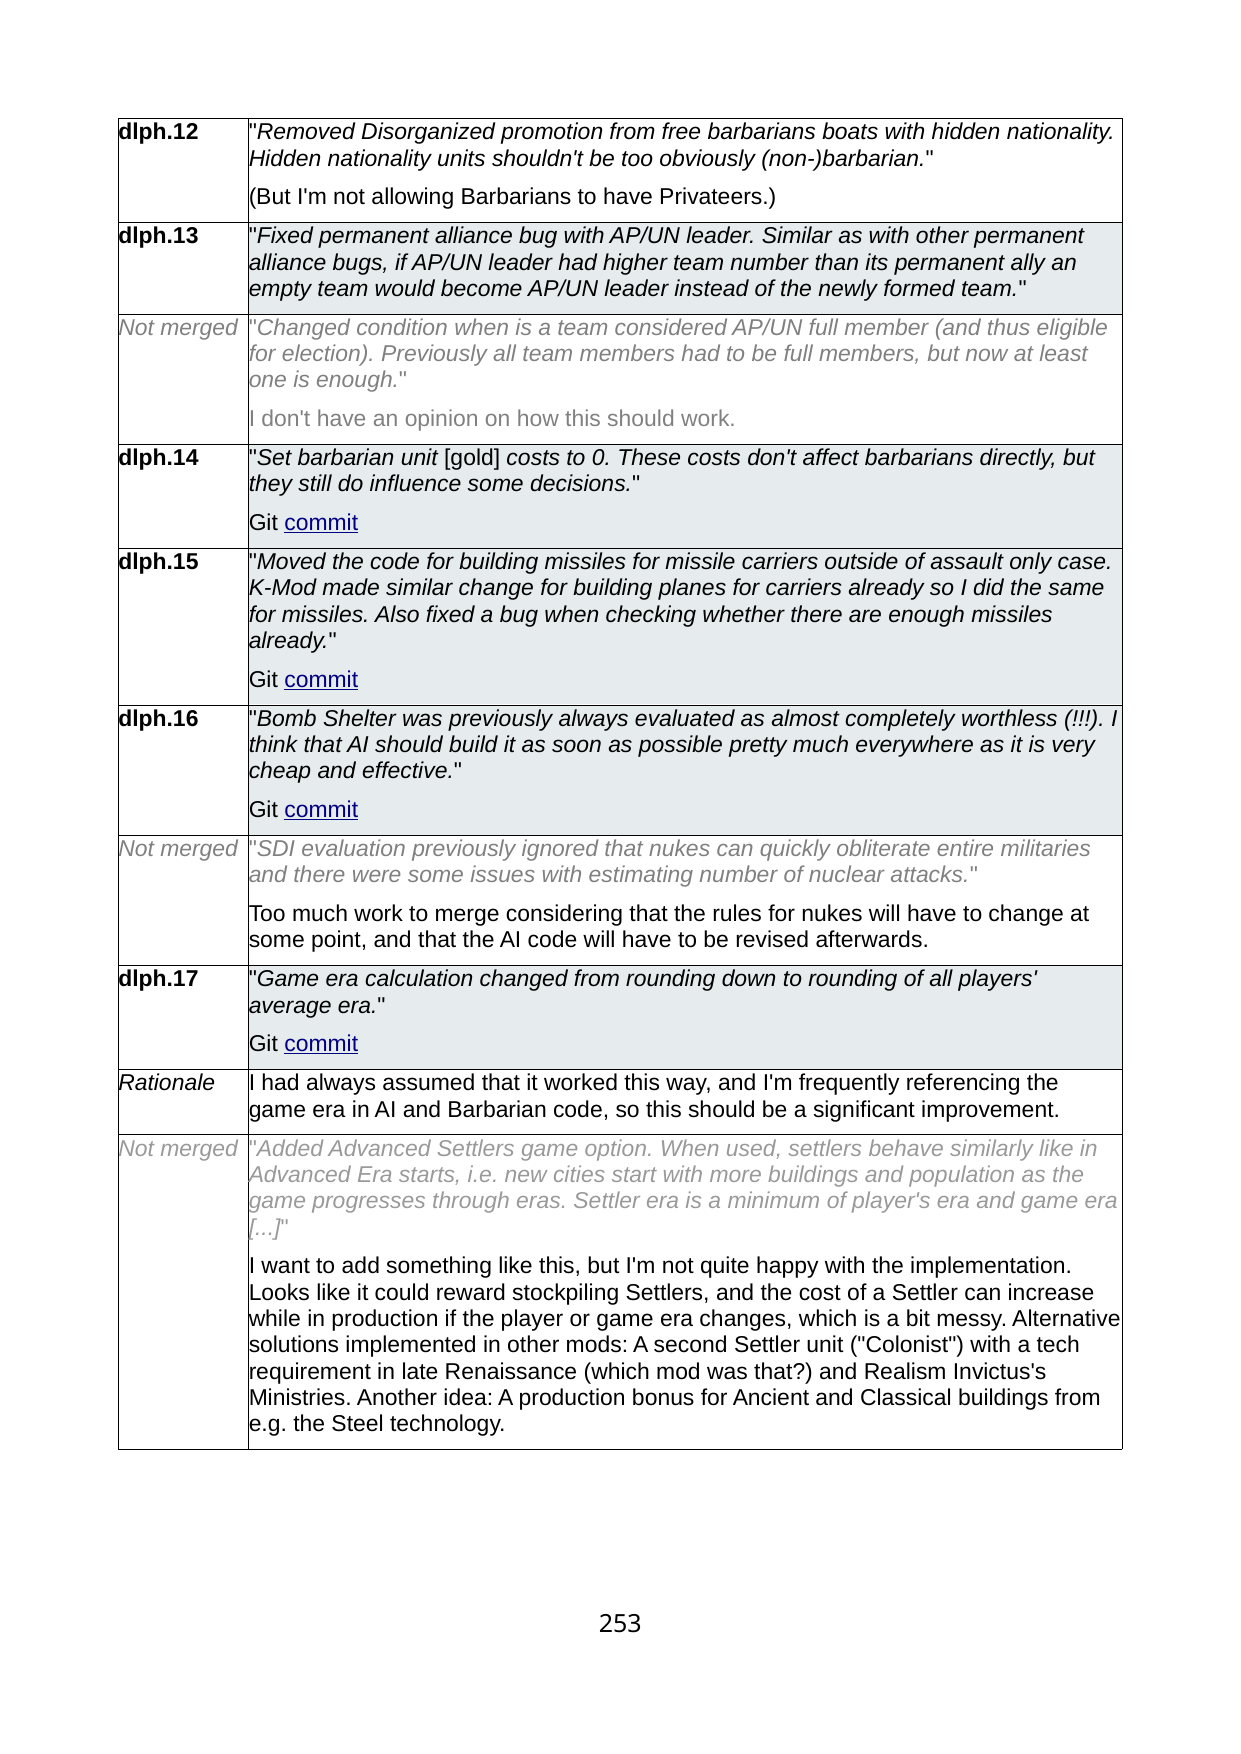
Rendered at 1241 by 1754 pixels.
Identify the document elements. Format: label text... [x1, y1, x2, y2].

table_cell "Changed condition when is a team considered AP/UN full member (and thus eligible for election). Previously all team members had to be full members, but now at least one is enough." I don't have an opinion on how this should work. [249, 315, 1122, 444]
table_cell Not merged [119, 836, 248, 965]
table_cell Rationale [119, 1070, 248, 1134]
table_cell "Bomb Shelter was previously always evaluated as almost completely worthless (!!!). I think that AI should build it as soon as possible pretty much everywhere as it is very cheap and effective." Git commit [249, 706, 1122, 835]
table_cell "SDI evaluation previously ignored that nukes can quickly obliterate entire militaries and there were some issues with estimating number of nuclear attacks." Too much work to merge considering that the rules for nukes will have to change at some point, and that the AI code will have to be revised afterwards. [249, 836, 1122, 965]
table_cell dlph.13 [119, 223, 248, 314]
table_cell Not merged [119, 315, 248, 444]
table_cell "Added Advanced Settlers game option. When used, settlers behave similarly like in Advanced Era starts, i.e. new cities start with more buildings and population as the game progresses through eras. Settler era is a minimum of player's era and game era [...]" I want to add something like this, but I'm not quite happy with the implementation. Looks like it could reward stockpiling Settlers, and the cost of a Settler can increase while in production if the player or game era changes, which is a bit messy. Alternative solutions implemented in other mods: A second Settler unit ("Colonist") with a tech requirement in late Renaissance (which mod was that?) and Realism Invictus's Ministries. Another idea: A production bonus for Ancient and Classical buildings from e.g. the Steel technology. [249, 1135, 1122, 1449]
table_cell dlph.16 [119, 706, 248, 835]
table_cell dlph.14 [119, 445, 248, 548]
table_cell "Game era calculation changed from rounding down to rounding of all players' average era." Git commit [249, 966, 1122, 1069]
table_cell "Moved the code for building missiles for missile carriers outside of assault only case. K-Mod made similar change for building planes for carriers already so I did the same for missiles. Also fixed a bug when checking whether there are enough missiles already." Git commit [249, 549, 1122, 704]
table_cell dlph.15 [119, 549, 248, 704]
table_cell "Fixed permanent alliance bug with AP/UN leader. Similar as with other permanent alliance bugs, if AP/UN leader had higher team number than its permanent ally an empty team would become AP/UN leader instead of the newly formed team." [249, 223, 1122, 314]
table_cell dlph.17 [119, 966, 248, 1069]
table_cell I had always assumed that it worked this way, and I'm frequently referencing the game era in AI and Barbarian code, so this should be a significant improvement. [249, 1070, 1122, 1134]
table_cell "Set barbarian unit [gold] costs to 0. These costs don't affect barbarians directly, but they still do influence some decisions." Git commit [249, 445, 1122, 548]
table_cell "Removed Disorganized promotion from free barbarians boats with hidden nationality. Hidden nationality units shouldn't be too obviously (non-)barbarian." (But I'm not allowing Barbarians to have Privateers.) [249, 119, 1122, 222]
table_cell Not merged [119, 1135, 248, 1449]
table_cell dlph.12 [119, 119, 248, 222]
